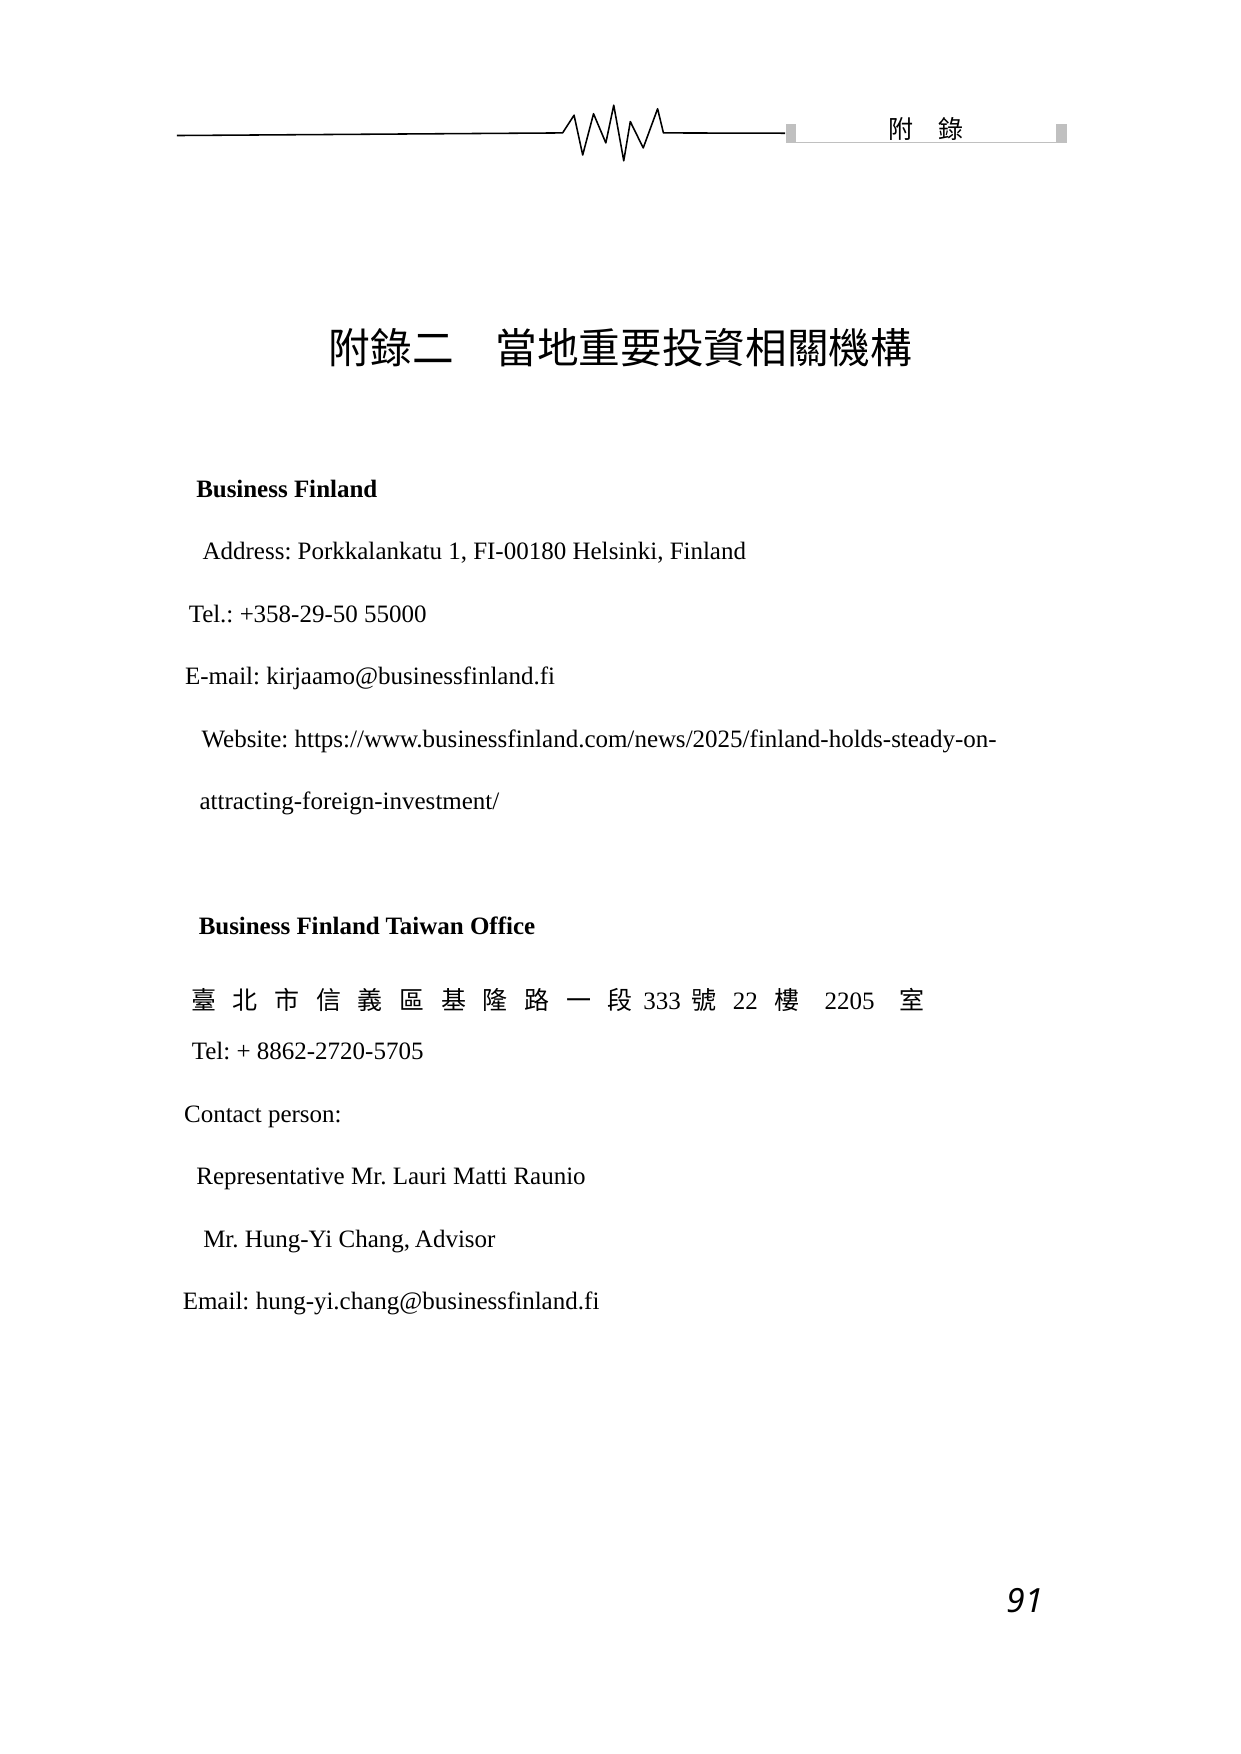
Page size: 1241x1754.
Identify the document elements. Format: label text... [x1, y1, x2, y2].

text E-mail: kirjaamo@businessfinland.fi [183, 634, 1058, 697]
text 附錄二 當地重要投資相關機構 [183, 304, 1058, 366]
text 臺北市信義區基隆路一段333號22樓2205室 [183, 947, 1058, 1009]
text Address: Porkkalankatu 1, FI-00180 Helsinki, Finland [183, 509, 1058, 572]
text Tel.: +358-29-50 55000 [183, 572, 1058, 634]
text Contact person: [183, 1072, 1058, 1134]
text Tel: + 8862-2720-5705 [183, 1009, 1058, 1072]
text Email: hung-yi.chang@businessfinland.fi [183, 1259, 1058, 1322]
text Business Finland Taiwan Office [183, 884, 1058, 947]
text Representative Mr. Lauri Matti Raunio [183, 1134, 1058, 1197]
text Business Finland [183, 447, 1058, 509]
text Mr. Hung-Yi Chang, Advisor [183, 1197, 1058, 1259]
text Website: https://www.businessfinland.com/news/2025/finland-holds-steady-on-attracting-foreign-investment/ [183, 697, 1058, 822]
